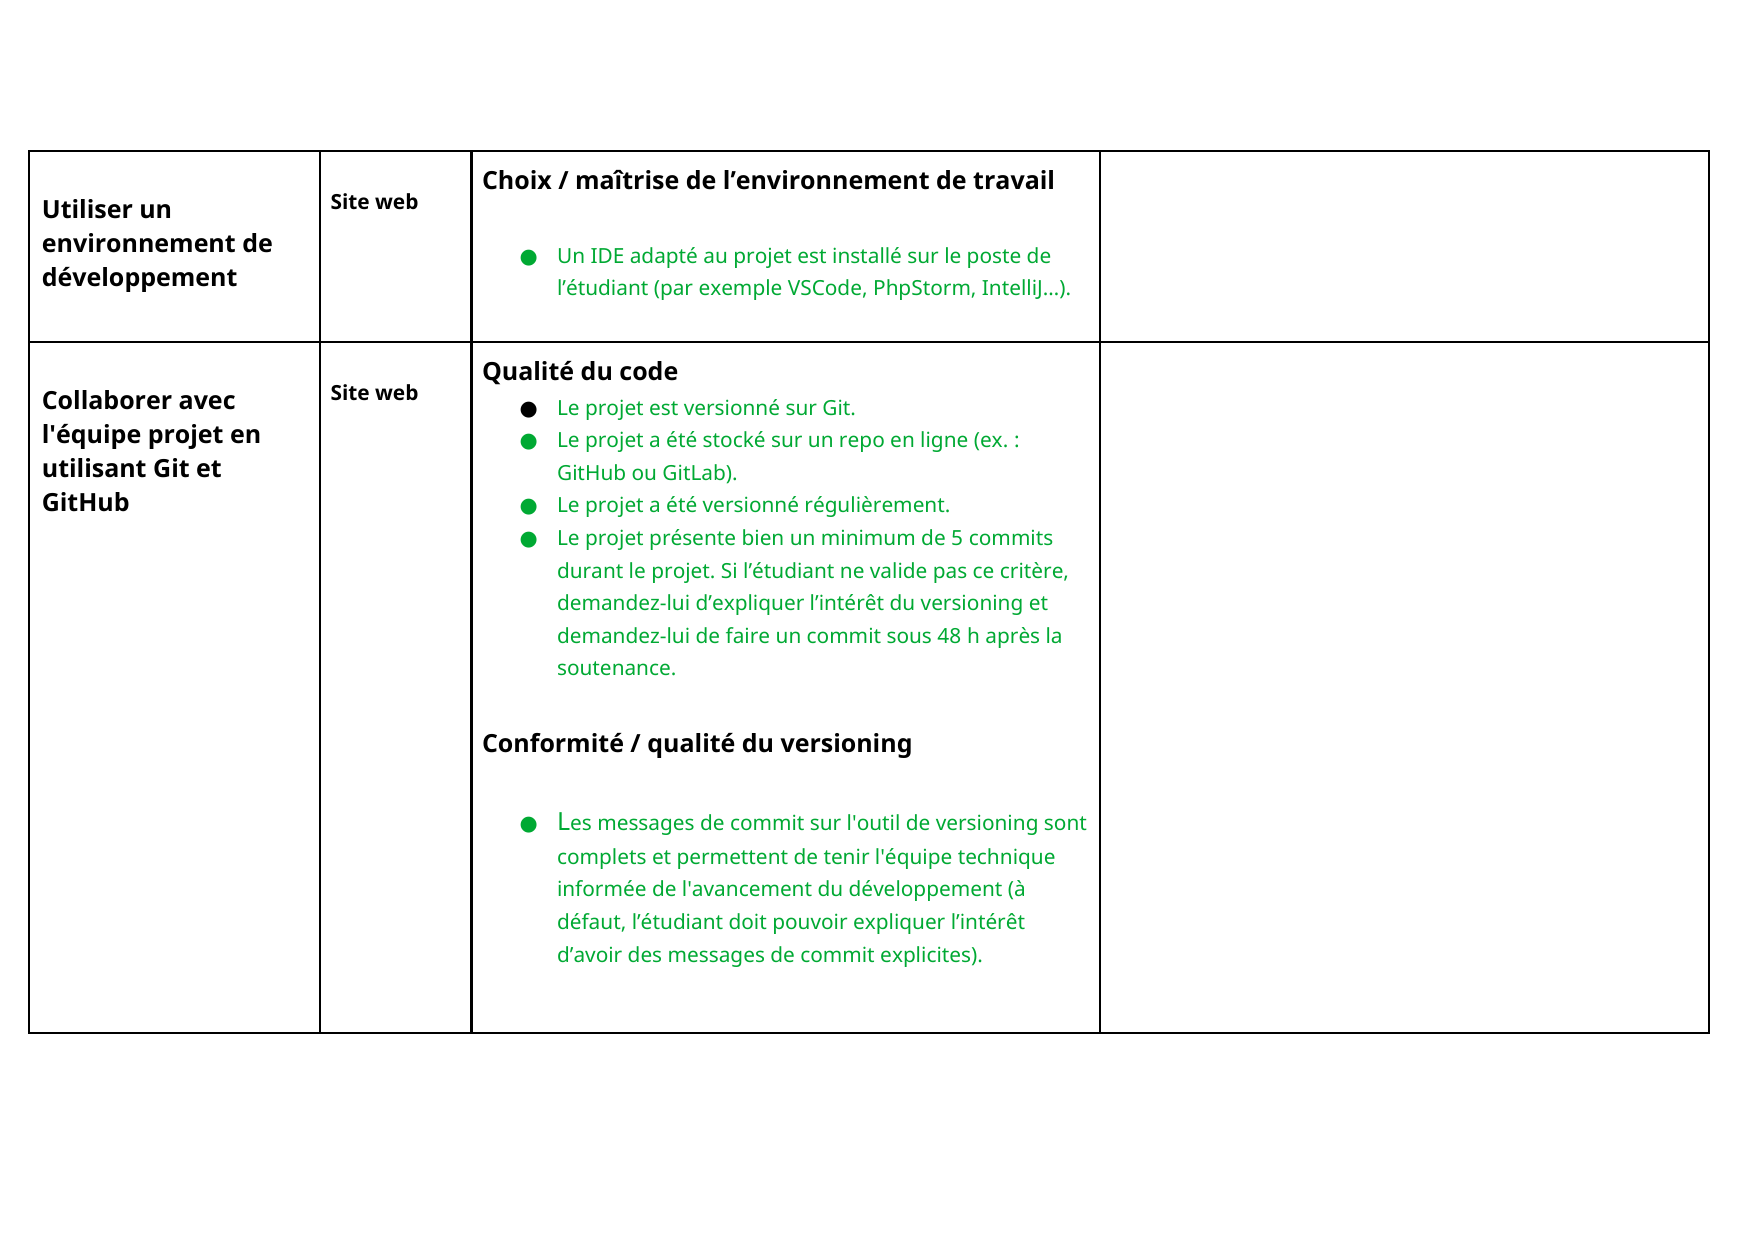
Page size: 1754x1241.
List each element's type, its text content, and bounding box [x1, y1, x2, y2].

table_cell Collaborer avec l'équipe projet en utilisant Git et GitHub [30, 343, 319, 1032]
table_cell Qualité du code Le projet est versionné sur Git. Le projet a été stocké sur un repo en ligne (ex. : GitHub ou GitLab). Le projet a été versionné régulièrement. Le projet présente bien un minimum de 5 commits durant le projet. Si l’étudiant ne valide pas ce critère, demandez-lui d’expliquer l’intérêt du versioning et demandez-lui de faire un commit sous 48 h après la soutenance. Conformité / qualité du versioning Les messages de commit sur l'outil de versioning sont complets et permettent de tenir l'équipe technique informée de l'avancement du développement (à défaut, l’étudiant doit pouvoir expliquer l’intérêt d’avoir des messages de commit explicites). [473, 343, 1099, 1032]
table_cell Site web [321, 343, 470, 1032]
table_cell Choix / maîtrise de l’environnement de travail Un IDE adapté au projet est installé sur le poste de l’étudiant (par exemple VSCode, PhpStorm, IntelliJ…). [473, 152, 1099, 341]
table_cell [1101, 343, 1708, 1032]
table_cell Utiliser un environnement de développement [30, 152, 319, 341]
table_cell [1101, 152, 1708, 341]
table_cell Site web [321, 152, 470, 341]
